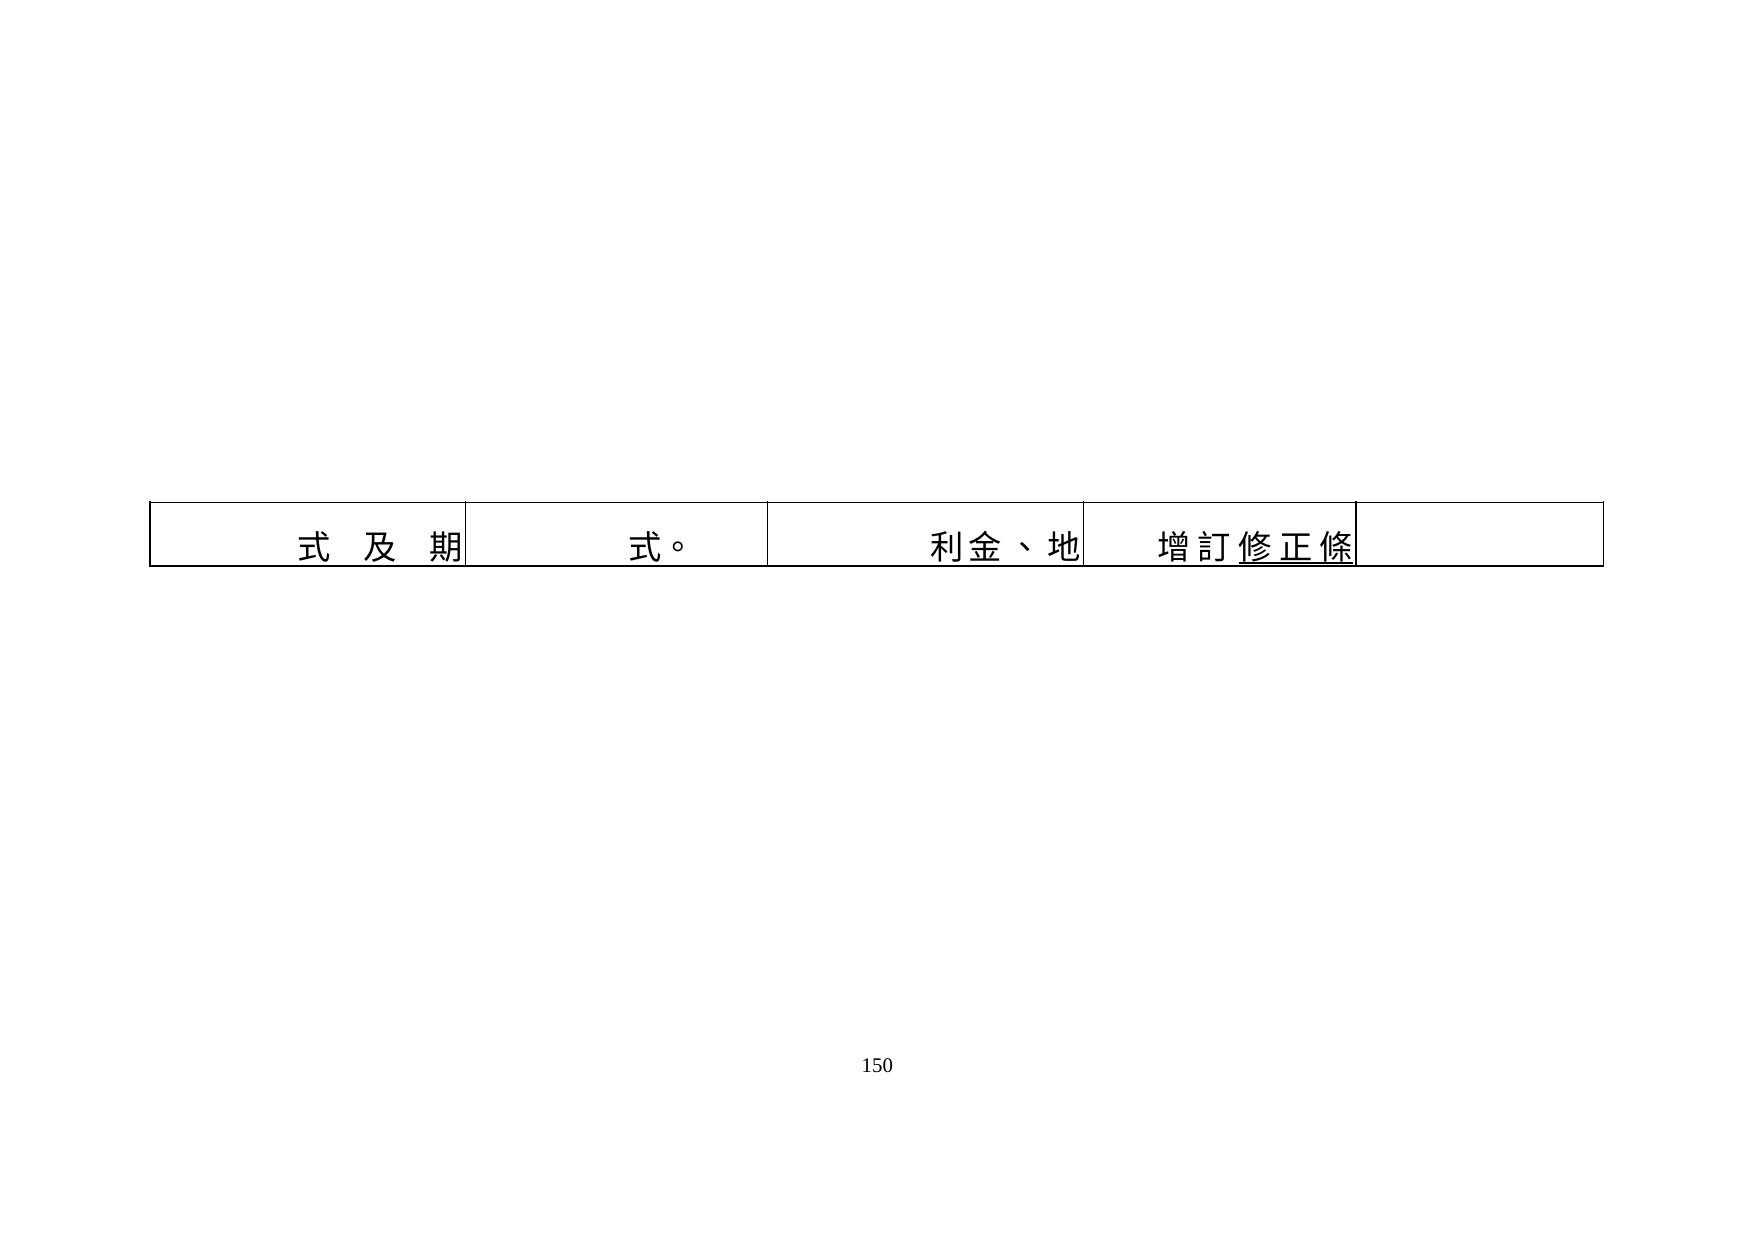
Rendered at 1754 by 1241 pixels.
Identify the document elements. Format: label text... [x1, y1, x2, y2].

table_cell 增訂修正條 [1084, 503, 1355, 565]
table_cell 式及期 [151, 503, 465, 565]
table_cell [1357, 503, 1603, 565]
table_cell 利金、地 [768, 503, 1083, 565]
table_cell 式。 [466, 503, 767, 565]
